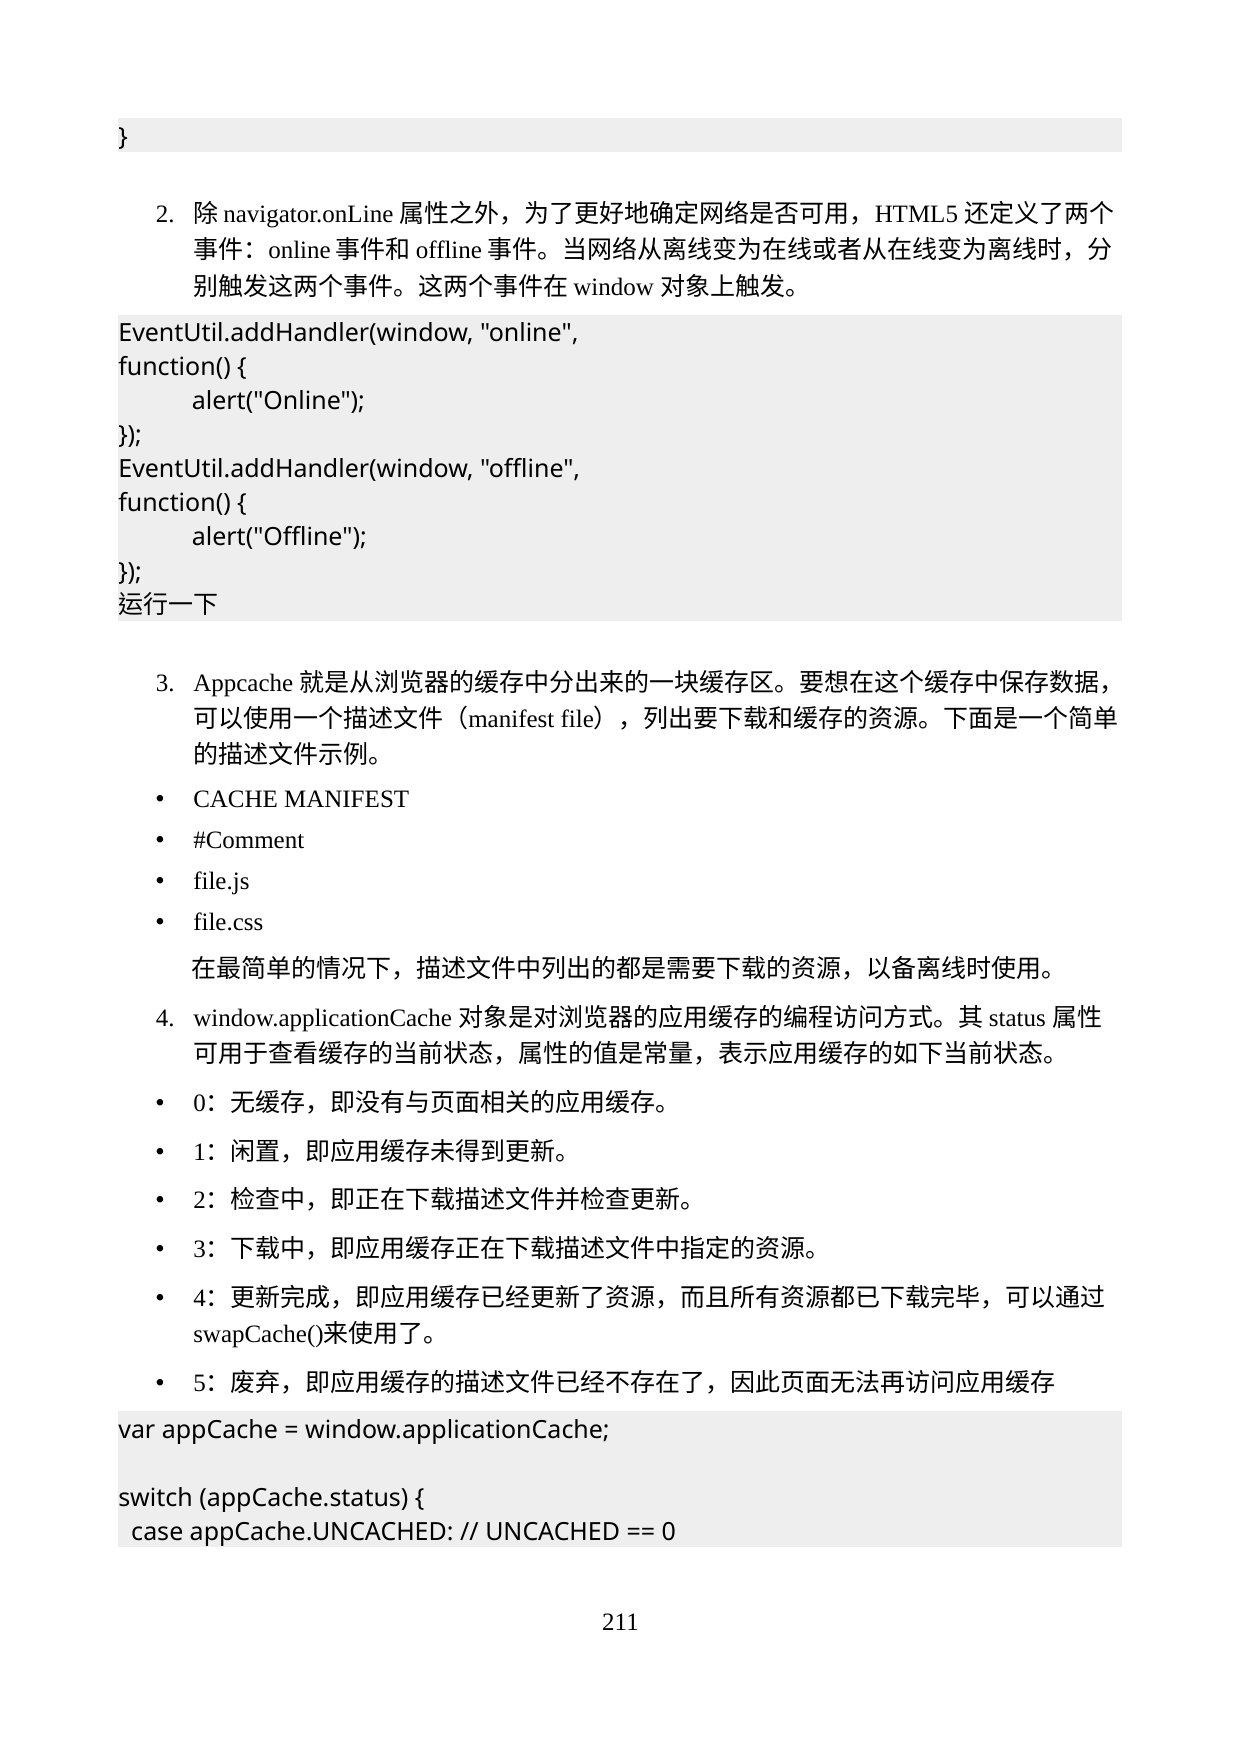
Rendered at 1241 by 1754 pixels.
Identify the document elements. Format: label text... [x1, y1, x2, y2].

text 在最简单的情况下，描述文件中列出的都是需要下载的资源，以备离线时使用。 [118, 949, 1122, 985]
list 5：废弃，即应用缓存的描述文件已经不存在了，因此页面无法再访问应用缓存 [156, 1362, 1122, 1399]
list 4：更新完成，即应用缓存已经更新了资源，而且所有资源都已下载完毕，可以通过swapCache()来使用了。 [156, 1277, 1122, 1350]
list 3：下载中，即应用缓存正在下载描述文件中指定的资源。 [156, 1229, 1122, 1265]
list 2：检查中，即正在下载描述文件并检查更新。 [156, 1180, 1122, 1216]
list CACHE MANIFEST [156, 784, 1122, 812]
table_header var appCache = window.applicationCache; switch (appCache.status) { case appCache.UNCACHED: // UNCACHED == 0 [118, 1411, 1122, 1547]
list window.applicationCache 对象是对浏览器的应用缓存的编程访问方式。其 status 属性可用于查看缓存的当前状态，属性的值是常量，表示应用缓存的如下当前状态。 [156, 997, 1122, 1070]
table_header } [118, 118, 1122, 152]
list Appcache 就是从浏览器的缓存中分出来的一块缓存区。要想在这个缓存中保存数据，可以使用一个描述文件（manifest file），列出要下载和缓存的资源。下面是一个简单的描述文件示例。 [156, 662, 1122, 771]
list file.css [156, 907, 1122, 936]
list #Comment [156, 825, 1122, 854]
list 除navigator.onLine 属性之外，为了更好地确定网络是否可用，HTML5 还定义了两个事件：online事件和offline事件。当网络从离线变为在线或者从在线变为离线时，分别触发这两个事件。这两个事件在window 对象上触发。 [156, 193, 1122, 302]
list 0：无缓存，即没有与页面相关的应用缓存。 [156, 1082, 1122, 1119]
table_header EventUtil.addHandler(window, "online", function() { alert("Online"); }); EventUtil.addHandler(window, "offline", function() { alert("Offline"); }); 运行一下 [118, 315, 1122, 621]
list file.js [156, 866, 1122, 895]
list 1：闲置，即应用缓存未得到更新。 [156, 1131, 1122, 1167]
